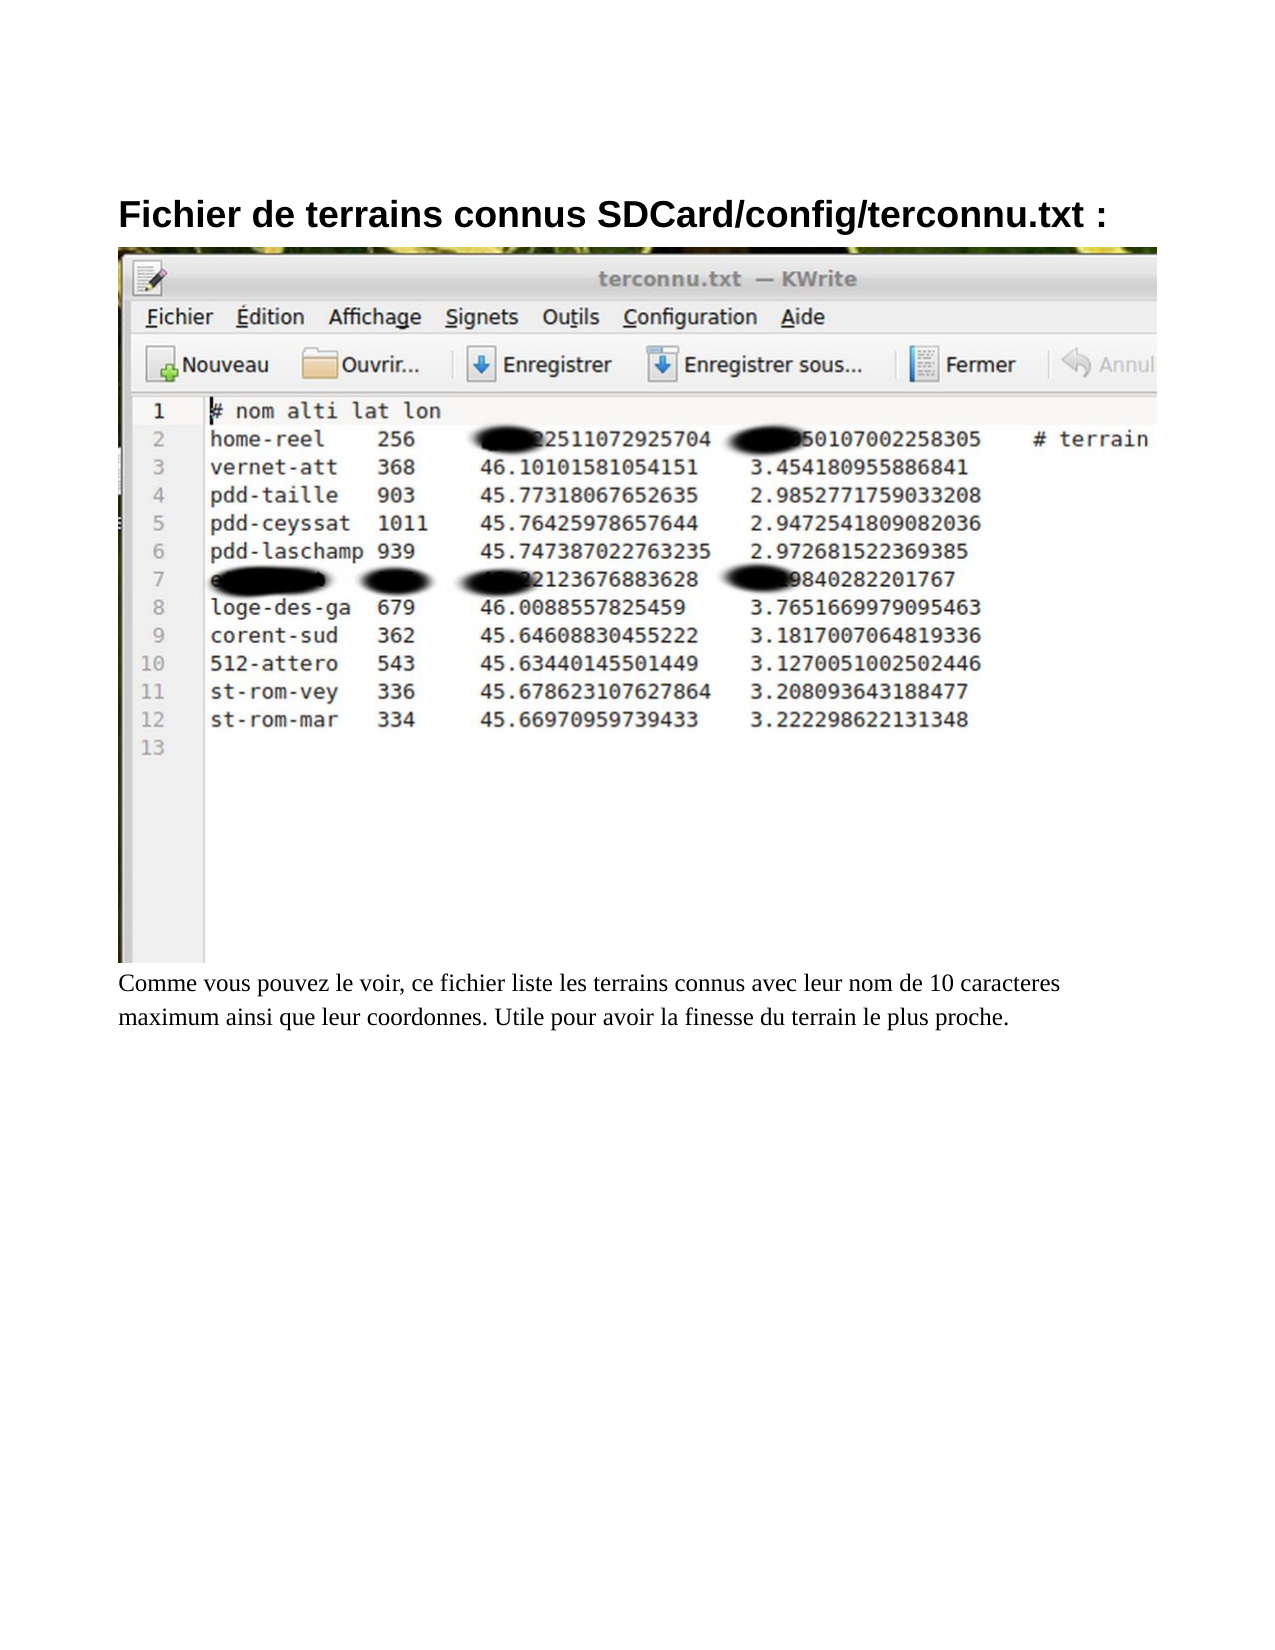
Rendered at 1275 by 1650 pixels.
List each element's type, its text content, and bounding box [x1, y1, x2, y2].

text Comme vous pouvez le voir, ce fichier liste les terrains connus avec leur nom de 10 caracteres maximum ainsi que leur coordonnes. Utile pour avoir la finesse du terrain le plus proche. [118, 963, 1157, 1031]
subtitle Fichier de terrains connus SDCard/config/terconnu.txt : [118, 192, 1157, 235]
picture [118, 247, 1157, 963]
